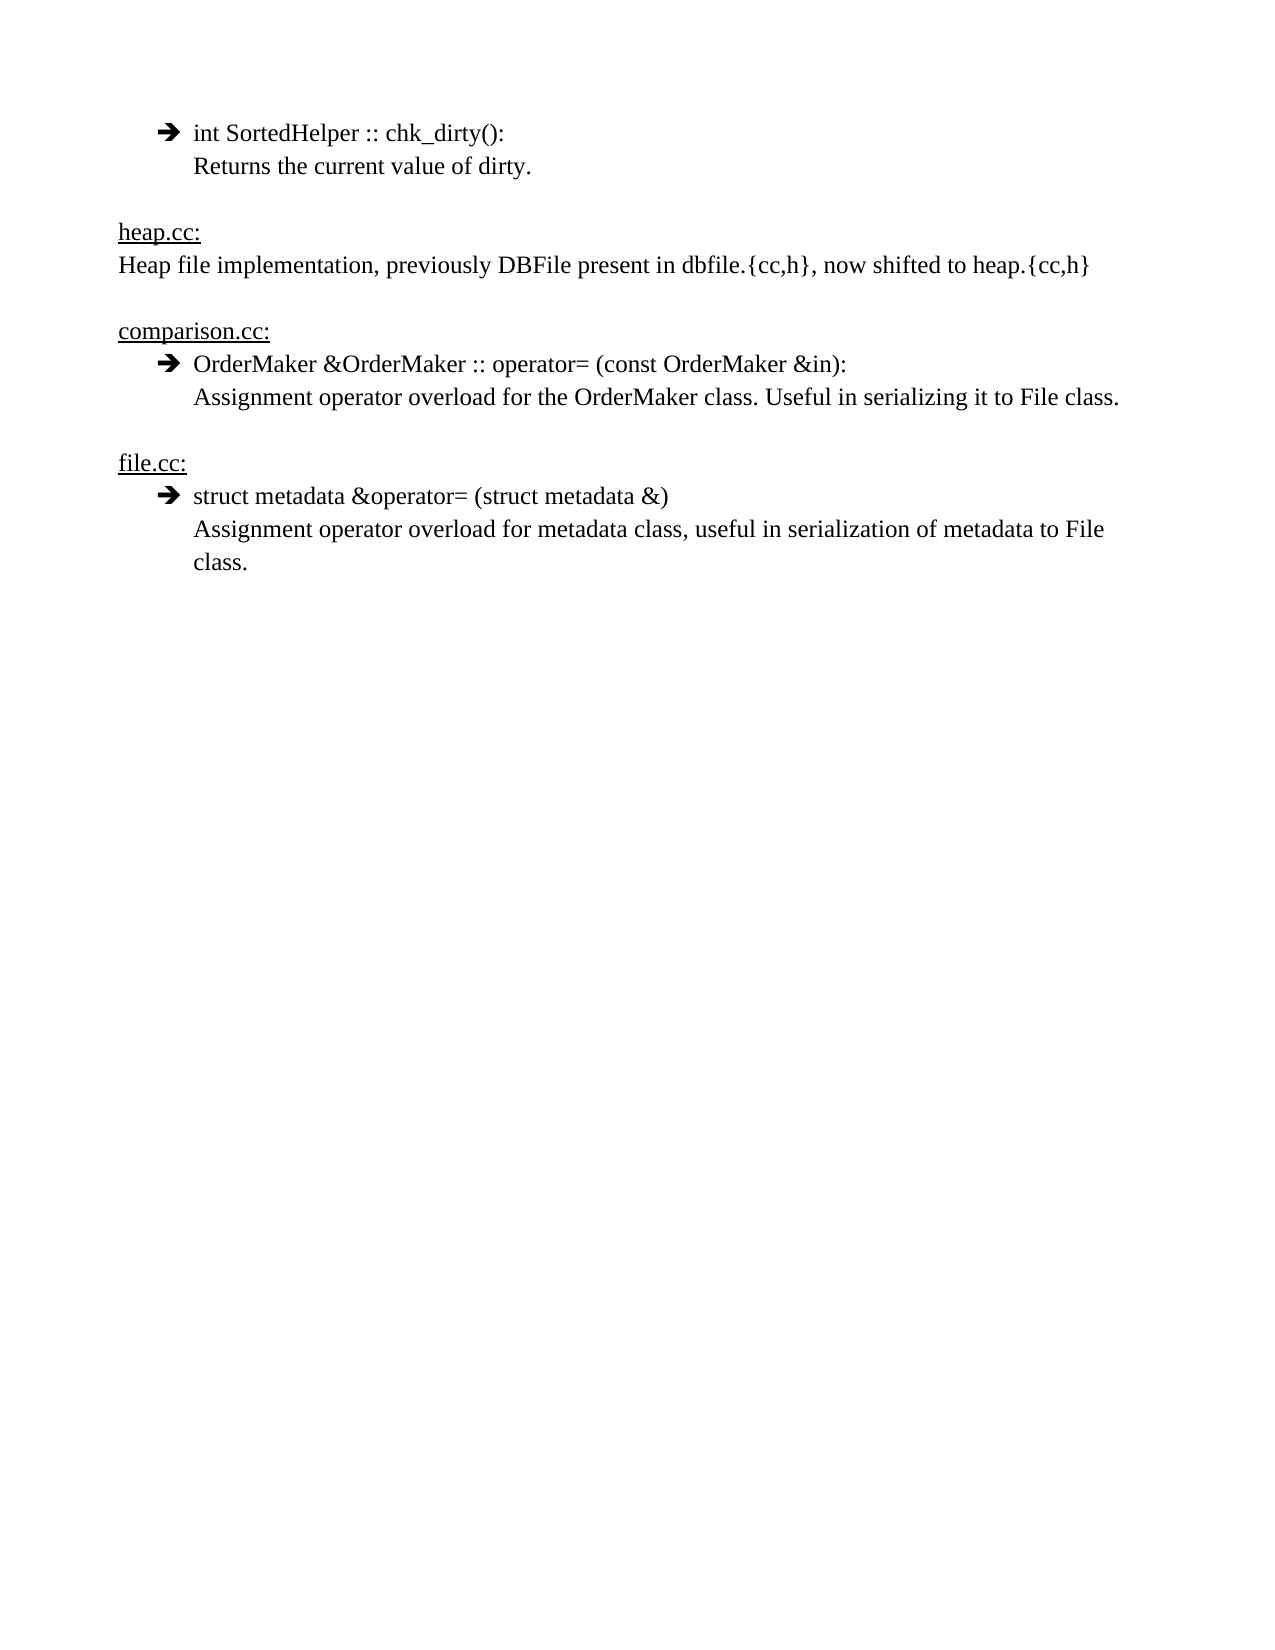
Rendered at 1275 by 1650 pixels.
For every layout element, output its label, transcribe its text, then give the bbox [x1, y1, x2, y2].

list Assignment operator overload for metadata class, useful in serialization of metadata to File class. [156, 514, 1157, 576]
text comparison.cc: [118, 316, 1157, 345]
text file.cc: [118, 448, 1157, 477]
text Heap file implementation, previously DBFile present in dbfile.{cc,h}, now shifted to heap.{cc,h} [118, 250, 1157, 279]
list OrderMaker &OrderMaker :: operator= (const OrderMaker &in): [156, 349, 1157, 378]
text heap.cc: [118, 217, 1157, 246]
list struct metadata &operator= (struct metadata &) [156, 481, 1157, 510]
list Assignment operator overload for the OrderMaker class. Useful in serializing it to File class. [156, 382, 1157, 411]
list int SortedHelper :: chk_dirty(): [156, 118, 1157, 147]
list Returns the current value of dirty. [156, 151, 1157, 180]
